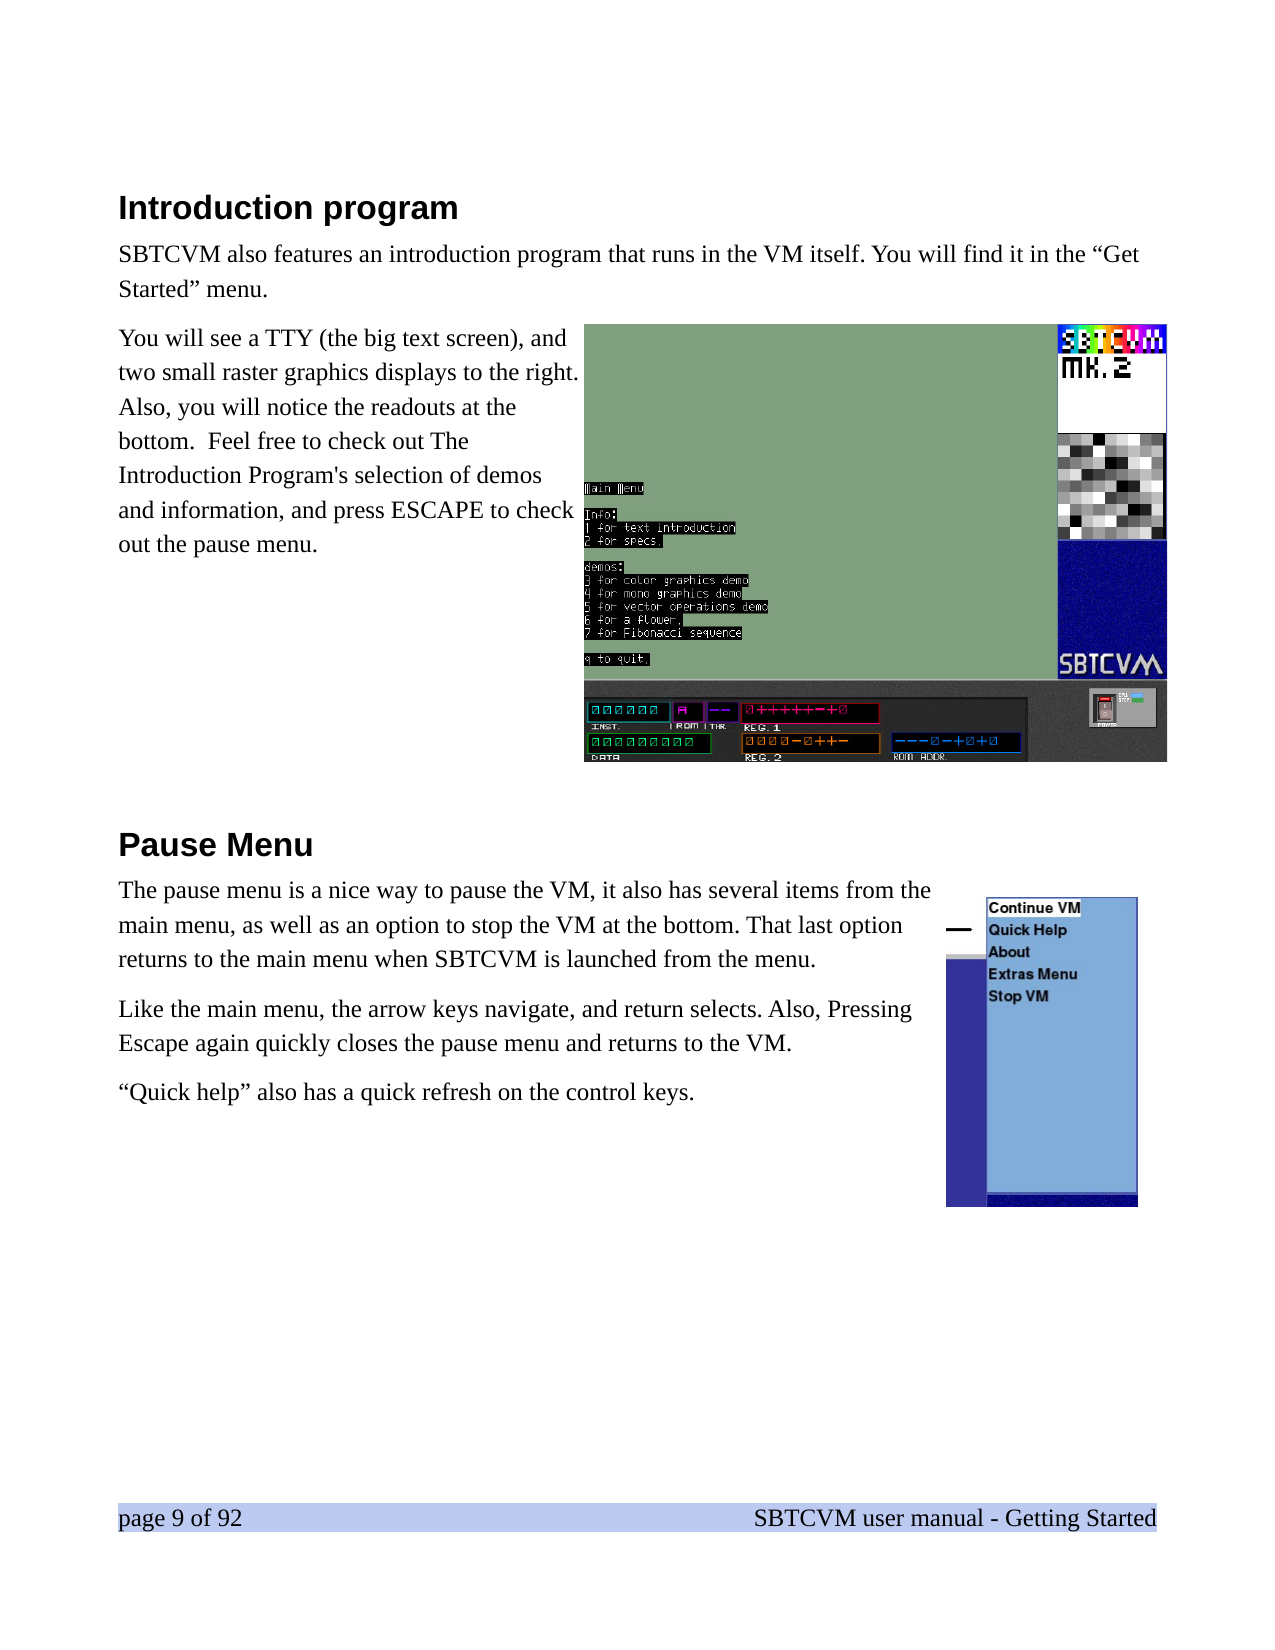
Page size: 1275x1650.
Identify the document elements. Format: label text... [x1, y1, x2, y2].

text Like the main menu, the arrow keys navigate, and return selects. Also, Pressing Escape again quickly closes the pause menu and returns to the VM. [118, 994, 1157, 1057]
text The pause menu is a nice way to pause the VM, it also has several items from the main menu, as well as an option to stop the VM at the bottom. That last option returns to the main menu when SBTCVM is launched from the menu. [118, 876, 1157, 973]
subtitle Introduction program [118, 188, 1157, 227]
text SBTCVM also features an introduction program that runs in the VM itself. You will find it in the “Get Started” menu. [118, 239, 1157, 302]
text You will see a TTY (the big text screen), and two small raster graphics displays to the right. Also, you will notice the readouts at the bottom. Feel free to check out The Introduction Program's selection of demos and information, and press ESCAPE to check out the pause menu. [118, 323, 1157, 558]
picture [584, 324, 1168, 762]
subtitle Pause Menu [118, 824, 1157, 863]
text “Quick help” also has a quick refresh on the control keys. [118, 1077, 1157, 1106]
